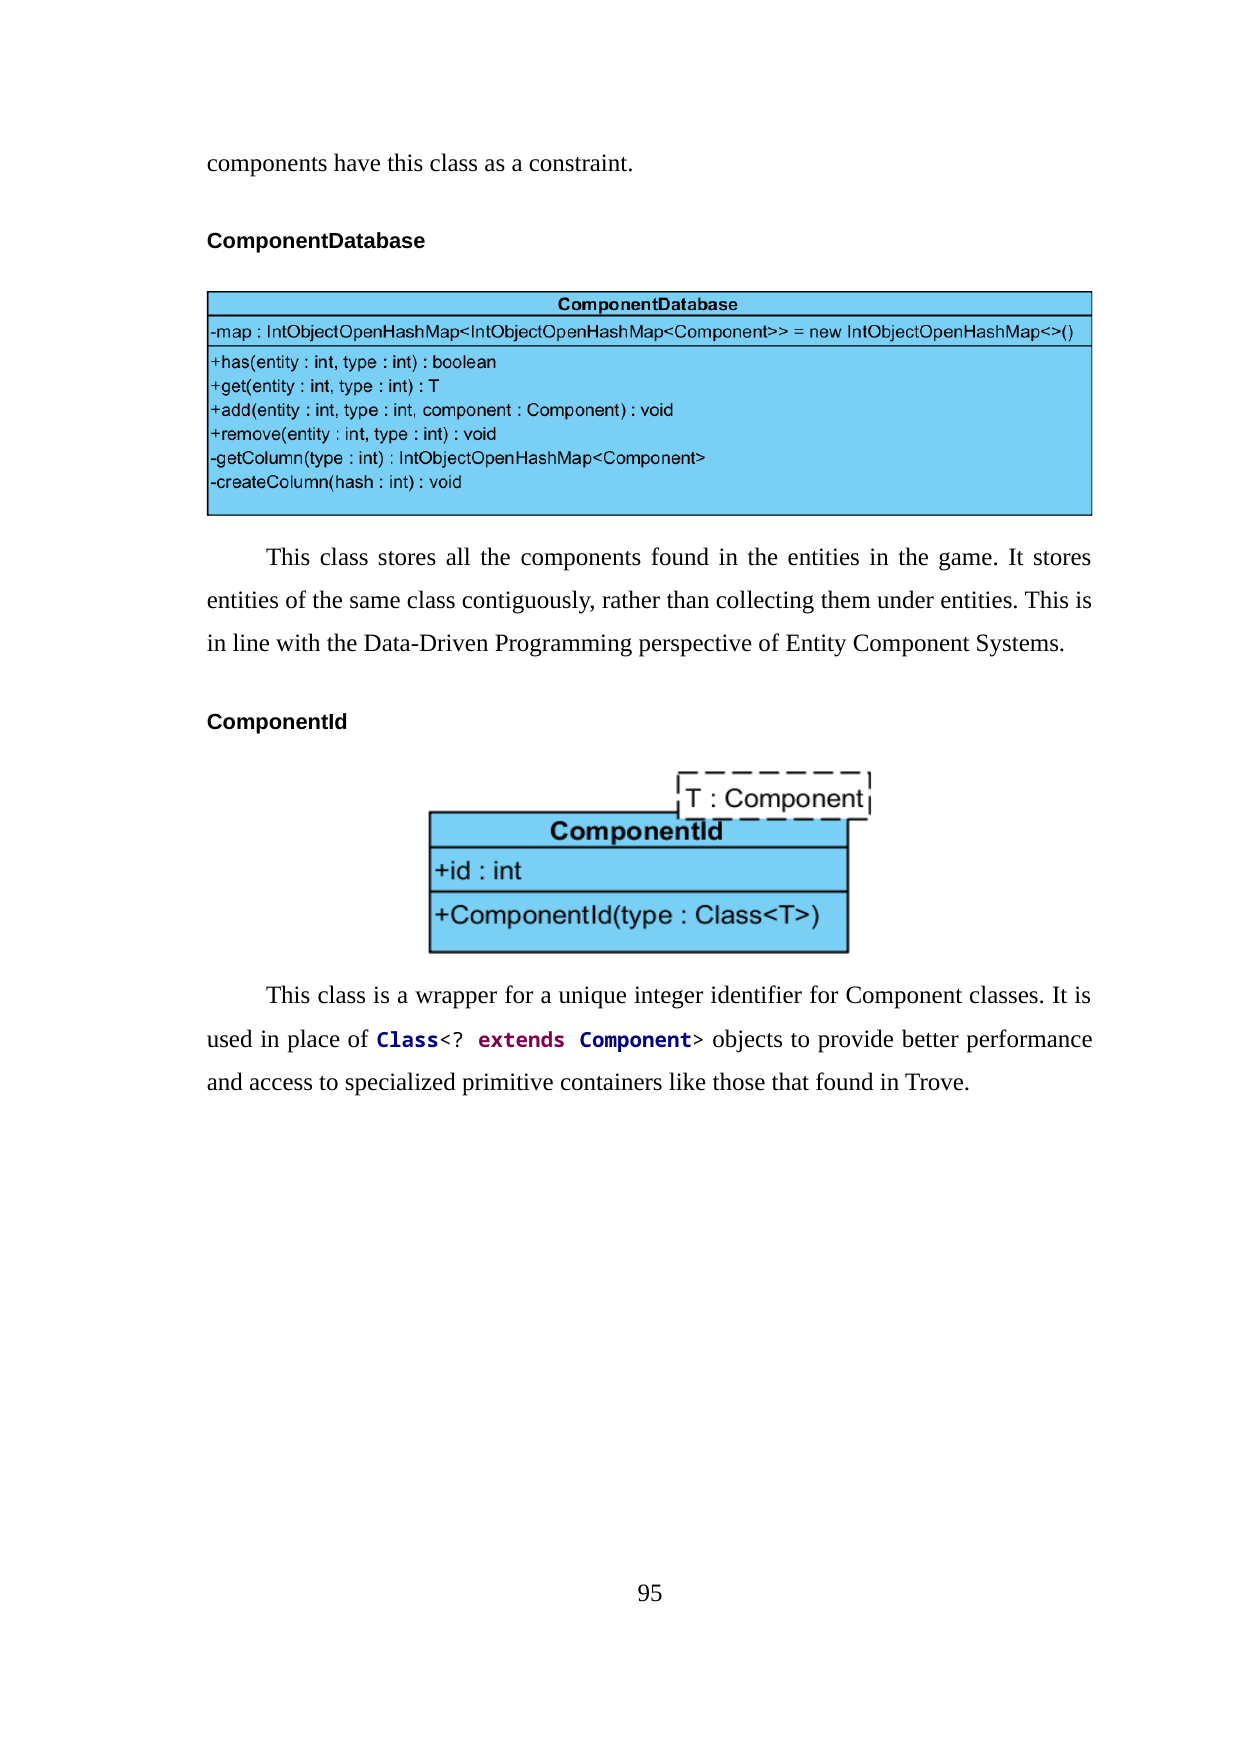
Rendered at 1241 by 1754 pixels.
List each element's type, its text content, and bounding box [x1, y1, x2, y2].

text components have this class as a constraint. [207, 148, 1093, 176]
subtitle ComponentId [207, 709, 1093, 734]
picture [206, 291, 1093, 516]
subtitle ComponentDatabase [207, 228, 1093, 253]
text This class is a wrapper for a unique integer identifier for Component classes. It is used in place of Class<? extends Component> objects to provide better performance and access to specialized primitive containers like those that found in Trove. [207, 981, 1093, 1096]
text This class stores all the components found in the entities in the game. It stores entities of the same class contiguously, rather than collecting them under entities. This is in line with the Data-Driven Programming perspective of Entity Component Systems. [207, 542, 1093, 657]
picture [428, 771, 872, 954]
